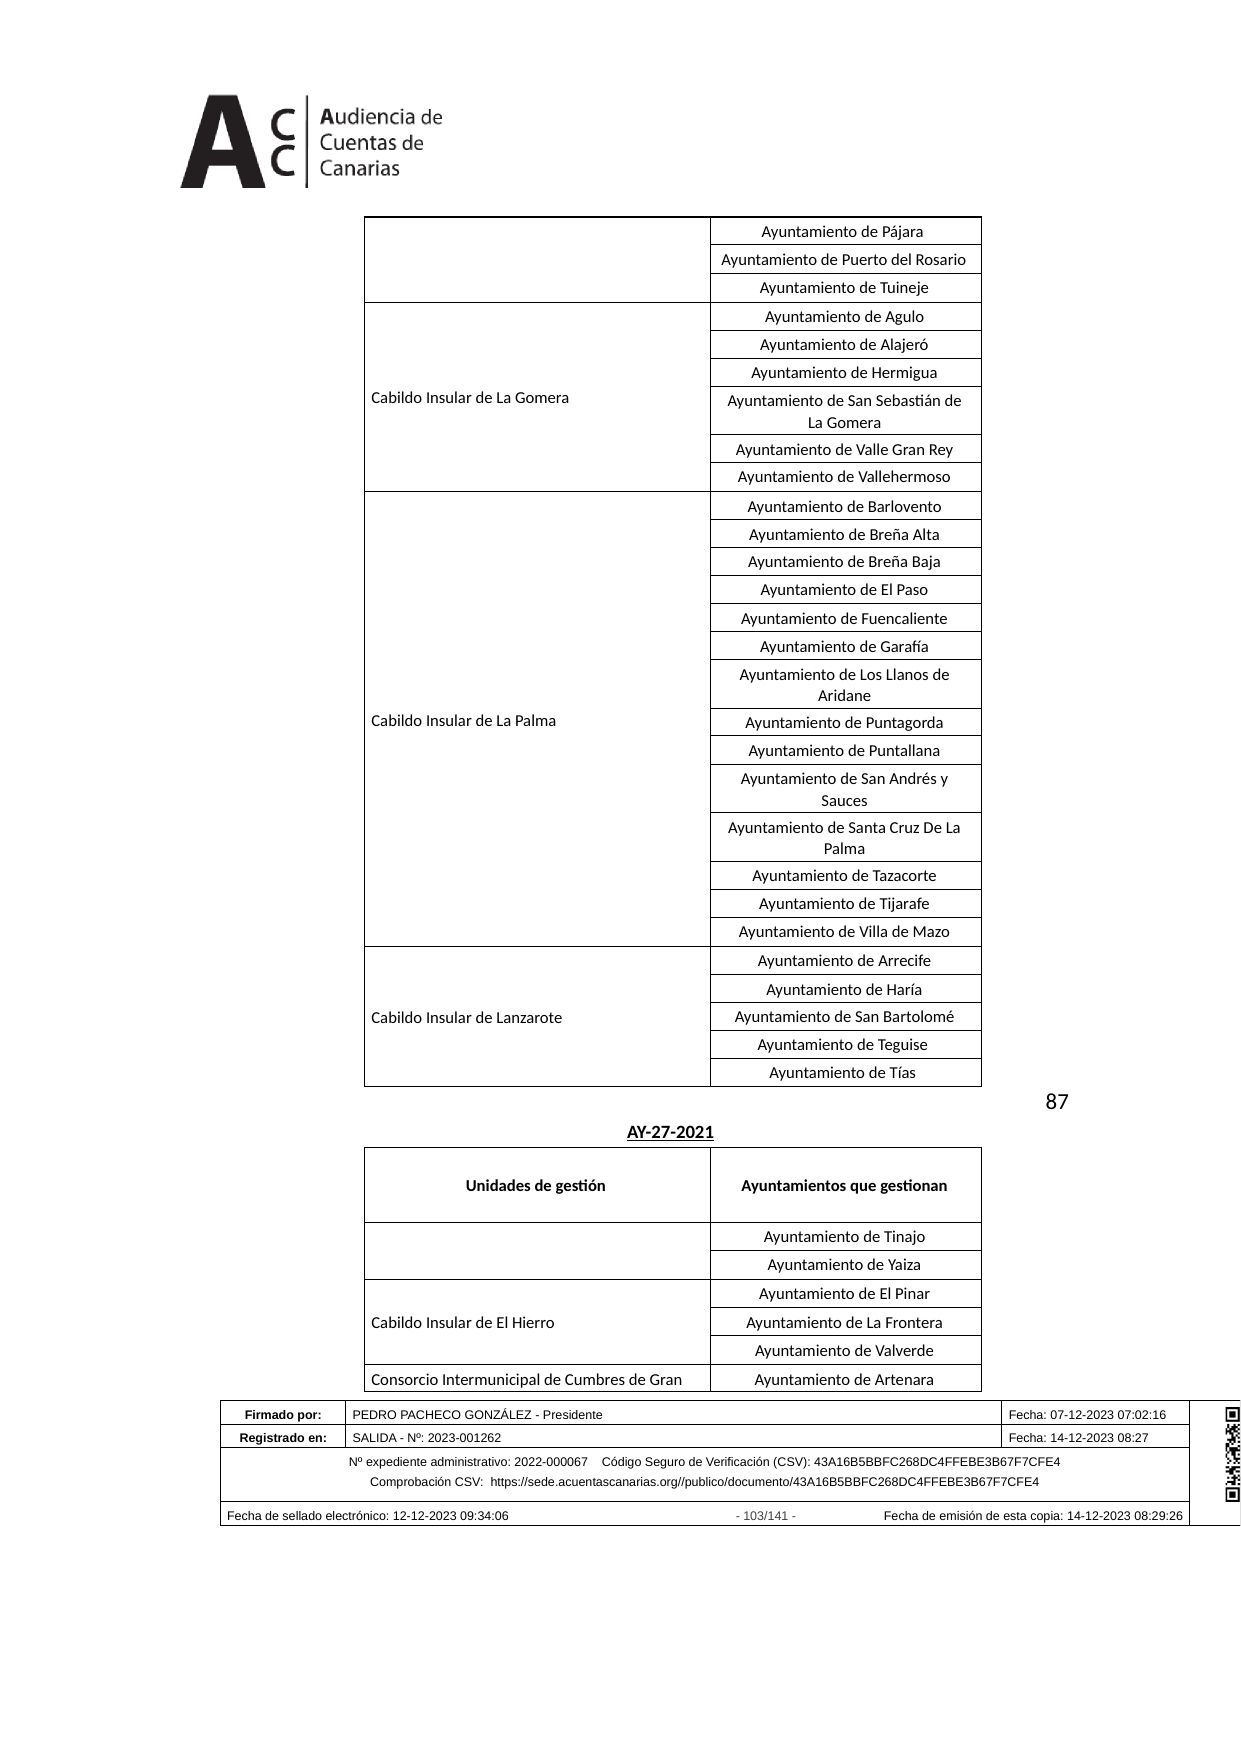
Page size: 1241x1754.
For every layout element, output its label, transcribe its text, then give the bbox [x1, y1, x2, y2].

table_cell Ayuntamiento de Fuencaliente [711, 604, 981, 631]
table_cell Ayuntamiento de La Frontera [711, 1308, 981, 1335]
table_cell Ayuntamiento de Villa de Mazo [711, 918, 981, 946]
table_cell Ayuntamiento de Hermigua [711, 359, 981, 386]
table_cell Ayuntamiento de Tías [711, 1059, 981, 1086]
table_cell Ayuntamiento de Arrecife [711, 947, 981, 974]
table_cell Ayuntamiento de Puntagorda [711, 709, 981, 735]
table_cell Ayuntamiento de Breña Alta [711, 520, 981, 547]
table_cell Ayuntamiento de San Sebastián de La Gomera [711, 387, 981, 434]
table_cell Ayuntamiento de El Paso [711, 576, 981, 603]
table_header Ayuntamientos que gestionan [711, 1148, 981, 1222]
table_cell Cabildo Insular de La Palma [365, 492, 710, 946]
table_cell Ayuntamiento de Agulo [711, 303, 981, 329]
table_cell Ayuntamiento de Santa Cruz De La Palma [711, 813, 981, 861]
table_cell Ayuntamiento de Tinajo [711, 1223, 981, 1250]
table_cell Consorcio Intermunicipal de Cumbres de Gran [365, 1365, 710, 1391]
table_cell Ayuntamiento de Artenara [711, 1365, 981, 1391]
table_cell Ayuntamiento de Puntallana [711, 736, 981, 764]
table_cell Ayuntamiento de Tijarafe [711, 890, 981, 917]
table_cell Ayuntamiento de Puerto del Rosario [711, 245, 981, 273]
table_cell Ayuntamiento de Vallehermoso [711, 463, 981, 491]
table_cell Cabildo Insular de El Hierro [365, 1280, 710, 1364]
table_cell Ayuntamiento de Pájara [711, 218, 981, 244]
table_cell Ayuntamiento de Yaiza [711, 1251, 981, 1279]
table_cell Ayuntamiento de El Pinar [711, 1280, 981, 1307]
table_cell Ayuntamiento de Teguise [711, 1031, 981, 1058]
text 87 [221, 1087, 1074, 1115]
table_cell Ayuntamiento de Tazacorte [711, 862, 981, 889]
table_header Unidades de gestión [365, 1148, 710, 1222]
table_cell Ayuntamiento de Alajeró [711, 331, 981, 358]
table_cell [365, 218, 710, 302]
subtitle AY-27-2021 [627, 1117, 1096, 1144]
table_cell Ayuntamiento de Los Llanos de Aridane [711, 660, 981, 707]
table_cell Ayuntamiento de San Andrés y Sauces [711, 765, 981, 812]
table_cell Ayuntamiento de Haría [711, 975, 981, 1002]
table_cell [365, 1223, 710, 1279]
table_cell Ayuntamiento de Garafía [711, 632, 981, 659]
table_cell Ayuntamiento de Valverde [711, 1336, 981, 1364]
table_cell Cabildo Insular de Lanzarote [365, 947, 710, 1086]
table_cell Ayuntamiento de Breña Baja [711, 548, 981, 575]
table_cell Ayuntamiento de Tuineje [711, 274, 981, 302]
table_cell Ayuntamiento de Valle Gran Rey [711, 435, 981, 462]
table_cell Cabildo Insular de La Gomera [365, 303, 710, 491]
table_cell Ayuntamiento de Barlovento [711, 492, 981, 519]
table_cell Ayuntamiento de San Bartolomé [711, 1003, 981, 1030]
